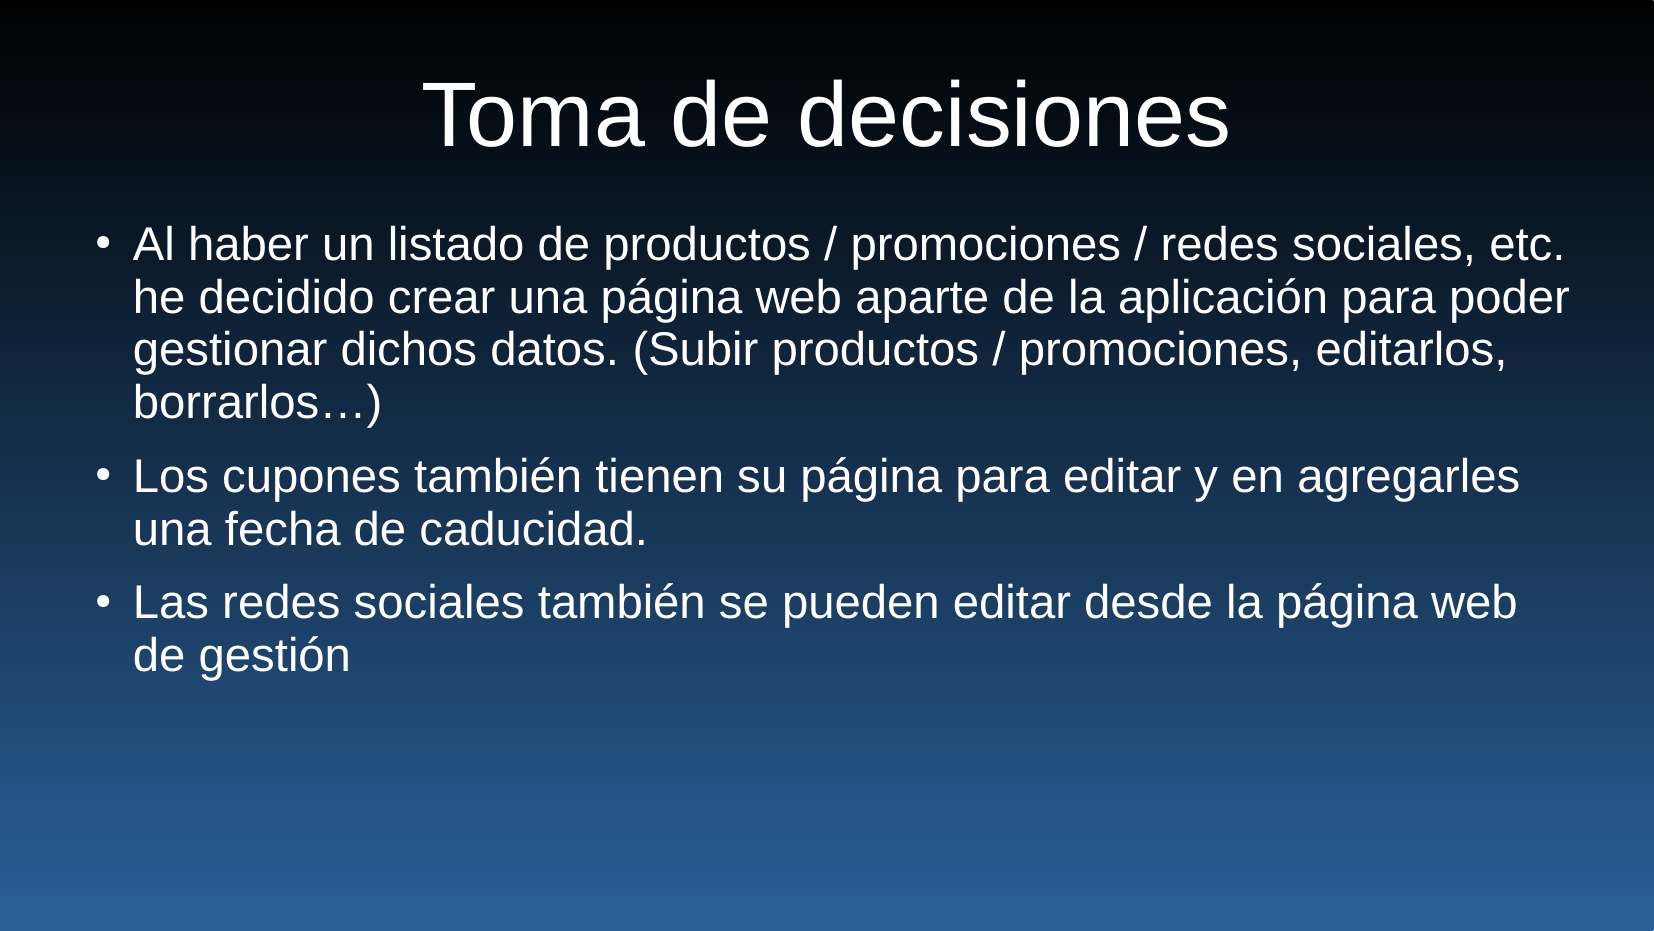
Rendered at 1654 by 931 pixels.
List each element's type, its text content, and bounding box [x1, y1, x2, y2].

list Al haber un listado de productos / promociones / redes sociales, etc. he decidido crear una página web aparte de la aplicación para poder gestionar dichos datos. (Subir productos / promociones, editarlos, borrarlos…) Los cupones también tienen su página para editar y en agregarles una fecha de caducidad. Las redes sociales también se pueden editar desde la página web de gestión [82, 217, 1571, 758]
title Toma de decisiones [82, 37, 1571, 193]
